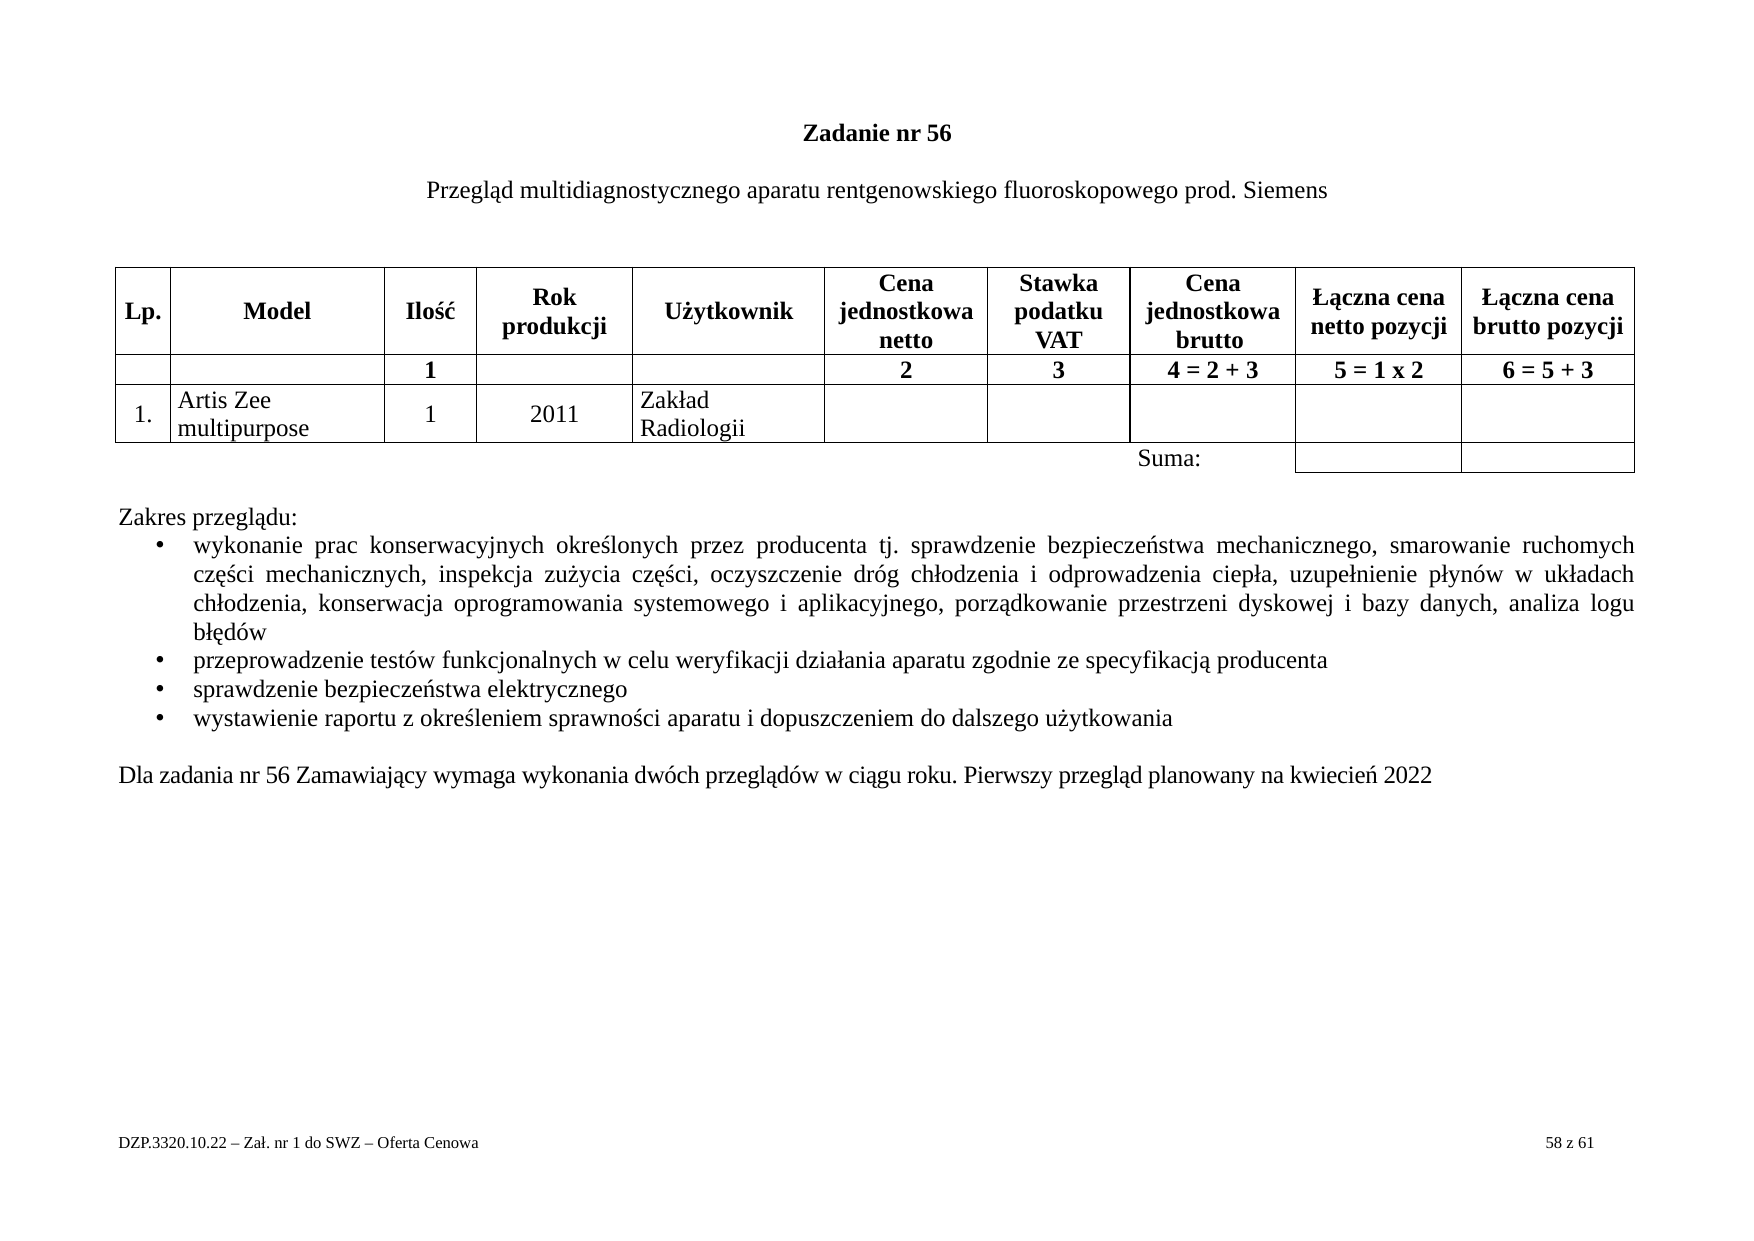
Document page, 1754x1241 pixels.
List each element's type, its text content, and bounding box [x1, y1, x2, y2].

title Zadanie nr 56 [118, 118, 1636, 147]
title Przegląd multidiagnostycznego aparatu rentgenowskiego fluoroskopowego prod. Siemens [118, 176, 1636, 204]
table_header Lp. [116, 268, 170, 354]
table_cell [384, 443, 476, 472]
table_header Ilość [385, 268, 476, 354]
table_cell 1 [385, 385, 476, 442]
table_header Stawka podatku VAT [988, 268, 1129, 354]
table_cell [987, 443, 1130, 472]
table_header Cena jednostkowa netto [825, 268, 987, 354]
table_cell 1. [116, 385, 170, 442]
table_cell [1296, 443, 1461, 472]
table_cell [116, 355, 170, 384]
list wykonanie prac konserwacyjnych określonych przez producenta tj. sprawdzenie bezpieczeństwa mechanicznego, smarowanie ruchomych części mechanicznych, inspekcja zużycia części, oczyszczenie dróg chłodzenia i odprowadzenia ciepła, uzupełnienie płynów w układach chłodzenia, konserwacja oprogramowania systemowego i aplikacyjnego, porządkowanie przestrzeni dyskowej i bazy danych, analiza logu błędów [156, 531, 1636, 646]
table_cell [1296, 385, 1461, 442]
list wystawienie raportu z określeniem sprawności aparatu i dopuszczeniem do dalszego użytkowania [156, 703, 1636, 732]
list sprawdzenie bezpieczeństwa elektrycznego [156, 674, 1636, 703]
table_cell [116, 443, 170, 472]
table_cell Artis Zee multipurpose [171, 385, 384, 442]
table_cell [825, 443, 987, 472]
table_cell 2011 [477, 385, 632, 442]
table_header Użytkownik [633, 268, 824, 354]
table_cell [1462, 385, 1634, 442]
text Zakres przeglądu: [118, 502, 1636, 531]
table_cell Zakład Radiologii [633, 385, 824, 442]
table_cell [171, 355, 384, 384]
table_cell [633, 355, 824, 384]
table_cell [1131, 385, 1295, 442]
table_cell 4 = 2 + 3 [1131, 355, 1295, 384]
list przeprowadzenie testów funkcjonalnych w celu weryfikacji działania aparatu zgodnie ze specyfikacją producenta [156, 646, 1636, 674]
table_cell 5 = 1 x 2 [1296, 355, 1461, 384]
table_cell 3 [988, 355, 1129, 384]
table_cell 2 [825, 355, 987, 384]
table_cell [170, 443, 384, 472]
table_cell 6 = 5 + 3 [1462, 355, 1634, 384]
table_cell [476, 443, 632, 472]
table_header Model [171, 268, 384, 354]
table_cell [825, 385, 987, 442]
table_header Rok produkcji [477, 268, 632, 354]
table_header Łączna cena brutto pozycji [1462, 268, 1634, 354]
subtitle Dla zadania nr 56 Zamawiający wymaga wykonania dwóch przeglądów w ciągu roku. Pierwszy przegląd planowany na kwiecień 2022 [118, 761, 1636, 789]
table_cell [1462, 443, 1634, 472]
table_header Cena jednostkowa brutto [1131, 268, 1295, 354]
table_cell Suma: [1130, 443, 1295, 472]
table_cell 1 [385, 355, 476, 384]
table_header Łączna cena netto pozycji [1296, 268, 1461, 354]
table_cell [477, 355, 632, 384]
table_cell [633, 443, 825, 472]
table_cell [988, 385, 1129, 442]
